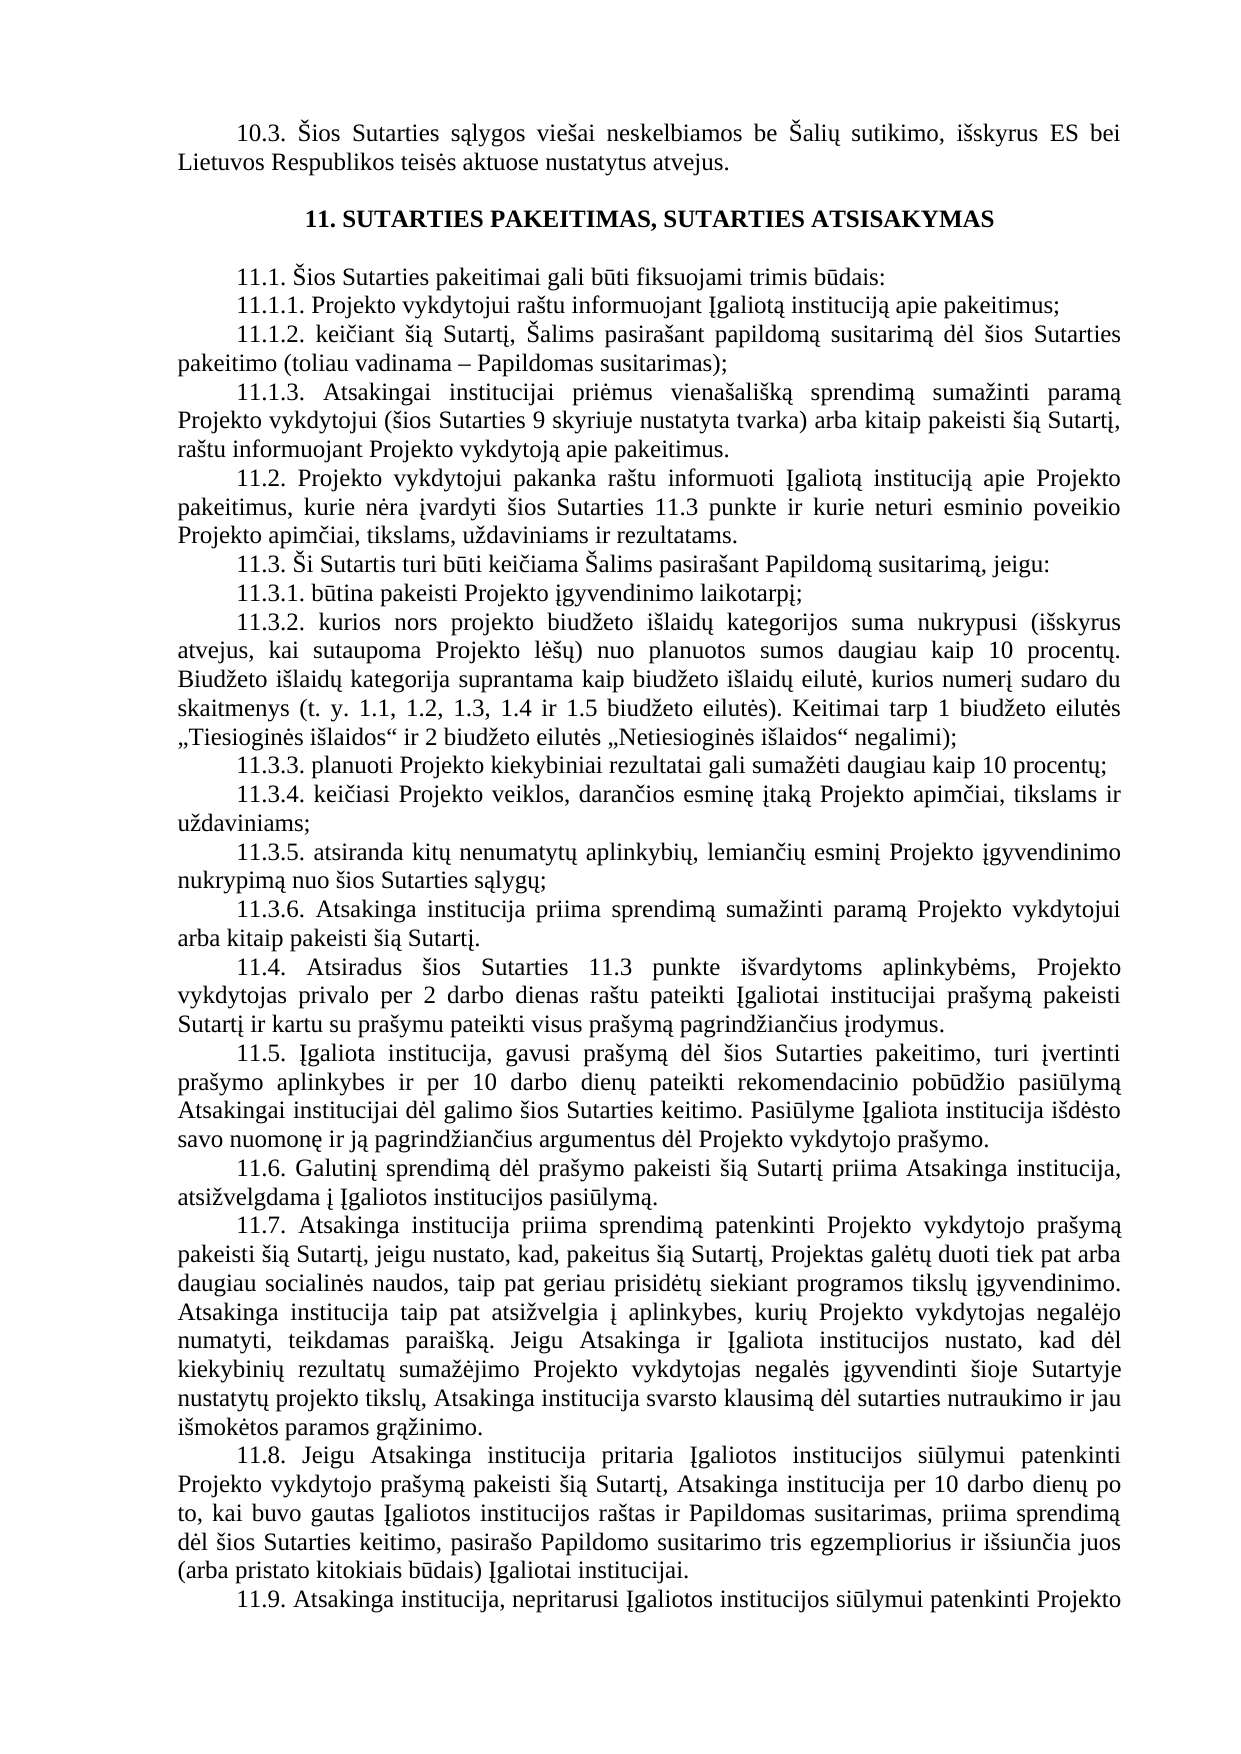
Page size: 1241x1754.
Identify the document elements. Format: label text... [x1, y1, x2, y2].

text 11.3.5. atsiranda kitų nenumatytų aplinkybių, lemiančių esminį Projekto įgyvendinimo nukrypimą nuo šios Sutarties sąlygų; [177, 837, 1122, 894]
text 11.8. Jeigu Atsakinga institucija pritaria Įgaliotos institucijos siūlymui patenkinti Projekto vykdytojo prašymą pakeisti šią Sutartį, Atsakinga institucija per 10 darbo dienų po to, kai buvo gautas Įgaliotos institucijos raštas ir Papildomas susitarimas, priima sprendimą dėl šios Sutarties keitimo, pasirašo Papildomo susitarimo tris egzempliorius ir išsiunčia juos (arba pristato kitokiais būdais) Įgaliotai institucijai. [177, 1441, 1122, 1584]
text 11.3. Ši Sutartis turi būti keičiama Šalims pasirašant Papildomą susitarimą, jeigu: [177, 549, 1122, 578]
text 11.3.6. Atsakinga institucija priima sprendimą sumažinti paramą Projekto vykdytojui arba kitaip pakeisti šią Sutartį. [177, 894, 1122, 952]
text 11.4. Atsiradus šios Sutarties 11.3 punkte išvardytoms aplinkybėms, Projekto vykdytojas privalo per 2 darbo dienas raštu pateikti Įgaliotai institucijai prašymą pakeisti Sutartį ir kartu su prašymu pateikti visus prašymą pagrindžiančius įrodymus. [177, 952, 1122, 1038]
text 11.7. Atsakinga institucija priima sprendimą patenkinti Projekto vykdytojo prašymą pakeisti šią Sutartį, jeigu nustato, kad, pakeitus šią Sutartį, Projektas galėtų duoti tiek pat arba daugiau socialinės naudos, taip pat geriau prisidėtų siekiant programos tikslų įgyvendinimo. Atsakinga institucija taip pat atsižvelgia į aplinkybes, kurių Projekto vykdytojas negalėjo numatyti, teikdamas paraišką. Jeigu Atsakinga ir Įgaliota institucijos nustato, kad dėl kiekybinių rezultatų sumažėjimo Projekto vykdytojas negalės įgyvendinti šioje Sutartyje nustatytų projekto tikslų, Atsakinga institucija svarsto klausimą dėl sutarties nutraukimo ir jau išmokėtos paramos grąžinimo. [177, 1211, 1122, 1441]
text 11.1.2. keičiant šią Sutartį, Šalims pasirašant papildomą susitarimą dėl šios Sutarties pakeitimo (toliau vadinama – Papildomas susitarimas); [177, 319, 1122, 377]
text 11.1.3. Atsakingai institucijai priėmus vienašališką sprendimą sumažinti paramą Projekto vykdytojui (šios Sutarties 9 skyriuje nustatyta tvarka) arba kitaip pakeisti šią Sutartį, raštu informuojant Projekto vykdytoją apie pakeitimus. [177, 377, 1122, 463]
text 11.9. Atsakinga institucija, nepritarusi Įgaliotos institucijos siūlymui patenkinti Projekto [177, 1584, 1122, 1613]
text 10.3. Šios Sutarties sąlygos viešai neskelbiamos be Šalių sutikimo, išskyrus ES bei Lietuvos Respublikos teisės aktuose nustatytus atvejus. [177, 118, 1122, 176]
text 11.3.2. kurios nors projekto biudžeto išlaidų kategorijos suma nukrypusi (išskyrus atvejus, kai sutaupoma Projekto lėšų) nuo planuotos sumos daugiau kaip 10 procentų. Biudžeto išlaidų kategorija suprantama kaip biudžeto išlaidų eilutė, kurios numerį sudaro du skaitmenys (t. y. 1.1, 1.2, 1.3, 1.4 ir 1.5 biudžeto eilutės). Keitimai tarp 1 biudžeto eilutės „Tiesioginės išlaidos“ ir 2 biudžeto eilutės „Netiesioginės išlaidos“ negalimi); [177, 607, 1122, 751]
text 11.2. Projekto vykdytojui pakanka raštu informuoti Įgaliotą instituciją apie Projekto pakeitimus, kurie nėra įvardyti šios Sutarties 11.3 punkte ir kurie neturi esminio poveikio Projekto apimčiai, tikslams, uždaviniams ir rezultatams. [177, 463, 1122, 549]
text 11.3.1. būtina pakeisti Projekto įgyvendinimo laikotarpį; [177, 578, 1122, 607]
text 11.1. Šios Sutarties pakeitimai gali būti fiksuojami trimis būdais: [177, 262, 1122, 291]
text 11. SUTARTIES PAKEITIMAS, SUTARTIES ATSISAKYMAS [177, 204, 1122, 233]
text 11.6. Galutinį sprendimą dėl prašymo pakeisti šią Sutartį priima Atsakinga institucija, atsižvelgdama į Įgaliotos institucijos pasiūlymą. [177, 1153, 1122, 1211]
text 11.3.4. keičiasi Projekto veiklos, darančios esminę įtaką Projekto apimčiai, tikslams ir uždaviniams; [177, 779, 1122, 837]
text 11.1.1. Projekto vykdytojui raštu informuojant Įgaliotą instituciją apie pakeitimus; [177, 291, 1122, 319]
text 11.3.3. planuoti Projekto kiekybiniai rezultatai gali sumažėti daugiau kaip 10 procentų; [177, 751, 1122, 779]
text 11.5. Įgaliota institucija, gavusi prašymą dėl šios Sutarties pakeitimo, turi įvertinti prašymo aplinkybes ir per 10 darbo dienų pateikti rekomendacinio pobūdžio pasiūlymą Atsakingai institucijai dėl galimo šios Sutarties keitimo. Pasiūlyme Įgaliota institucija išdėsto savo nuomonę ir ją pagrindžiančius argumentus dėl Projekto vykdytojo prašymo. [177, 1038, 1122, 1153]
